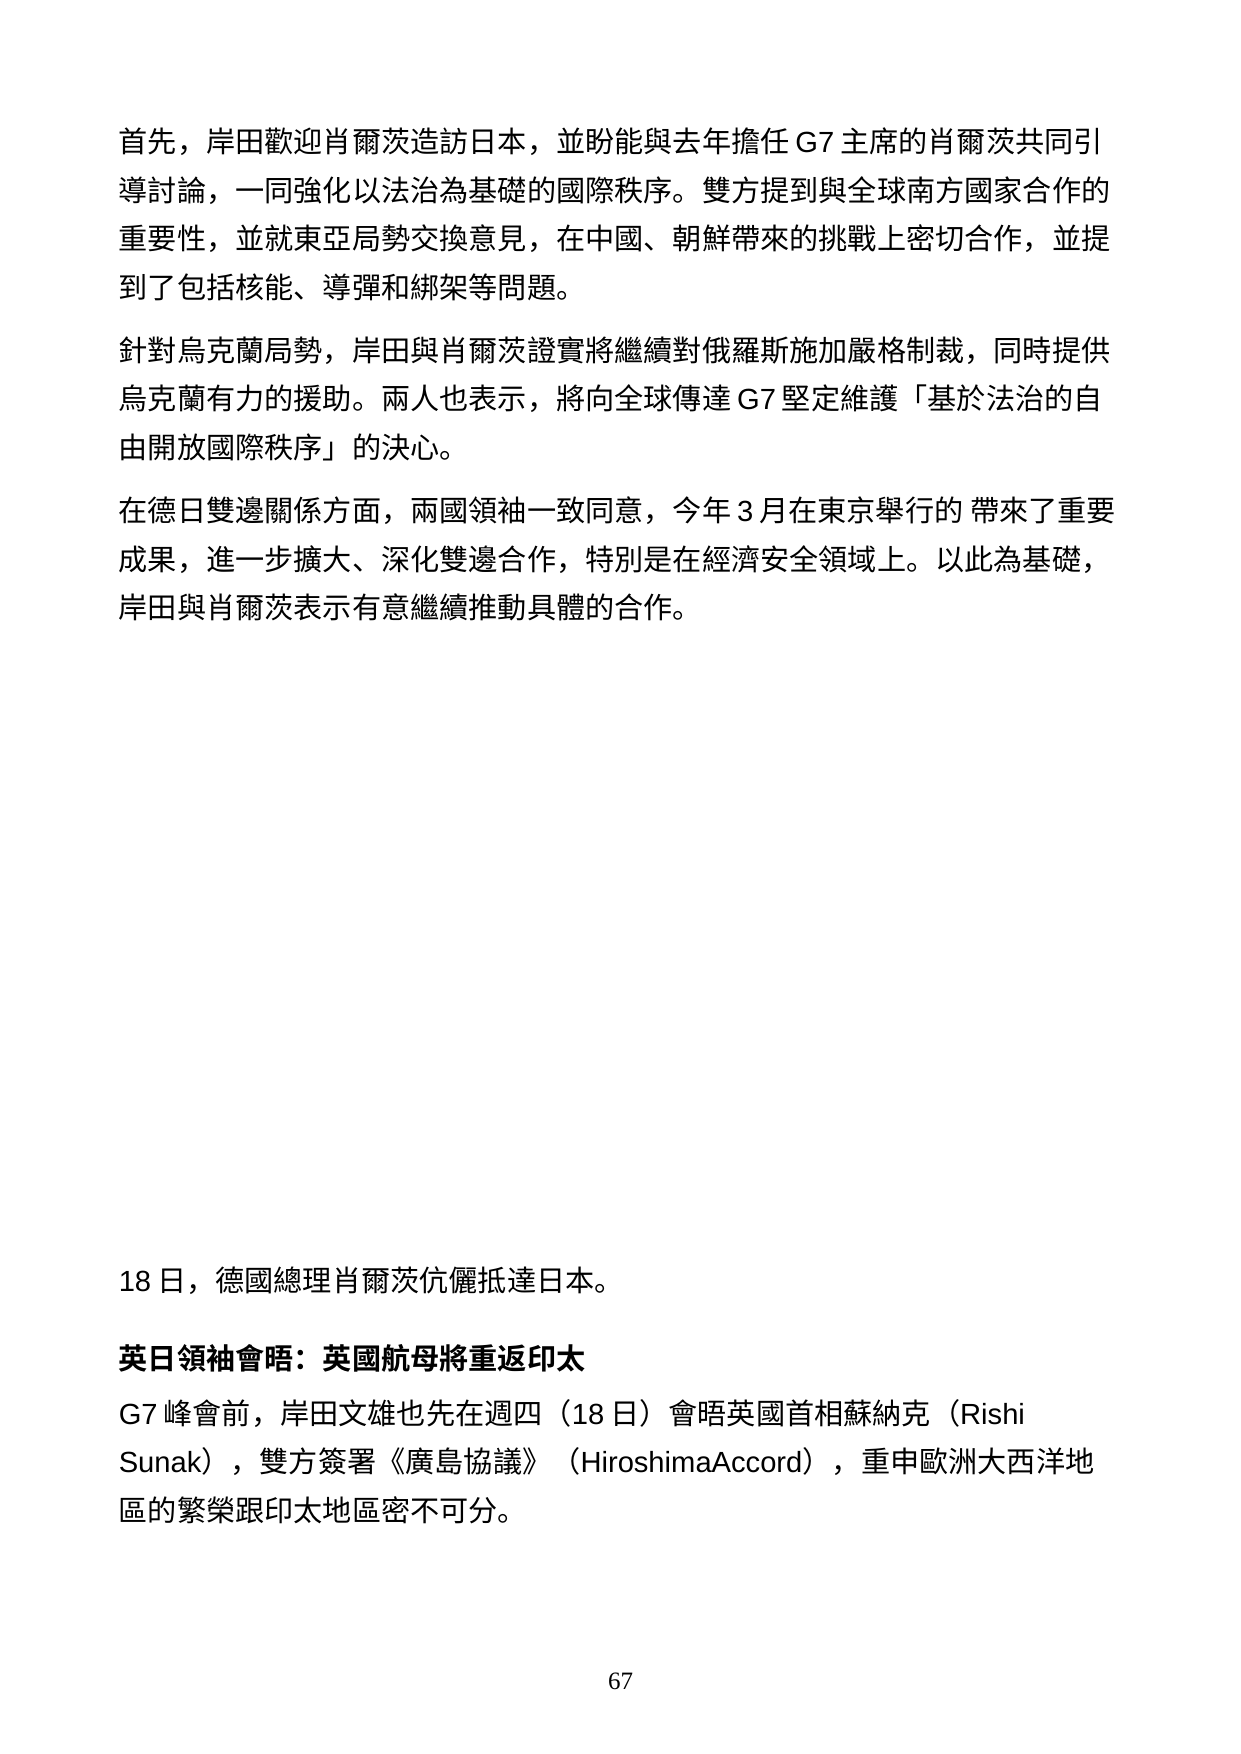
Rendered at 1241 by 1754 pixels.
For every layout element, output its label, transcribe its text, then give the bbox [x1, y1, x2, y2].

subtitle 英日領袖會晤：英國航母將重返印太 [118, 1336, 1122, 1378]
text 針對烏克蘭局勢，岸田與肖爾茨證實將繼續對俄羅斯施加嚴格制裁，同時提供烏克蘭有力的援助。兩人也表示，將向全球傳達G7堅定維護「基於法治的自由開放國際秩序」的決心。 [118, 327, 1122, 467]
text 在德日雙邊關係方面，兩國領袖一致同意，今年3月在東京舉行的 帶來了重要成果，進一步擴大、深化雙邊合作，特別是在經濟安全領域上。以此為基礎，岸田與肖爾茨表示有意繼續推動具體的合作。 [118, 487, 1122, 627]
text 首先，岸田歡迎肖爾茨造訪日本，並盼能與去年擔任G7主席的肖爾茨共同引導討論，一同強化以法治為基礎的國際秩序。雙方提到與全球南方國家合作的重要性，並就東亞局勢交換意見，在中國、朝鮮帶來的挑戰上密切合作，並提到了包括核能、導彈和綁架等問題。 [118, 118, 1122, 306]
text 18日，德國總理肖爾茨伉儷抵達日本。 [118, 1258, 1122, 1300]
text G7峰會前，岸田文雄也先在週四（18日）會晤英國首相蘇納克（Rishi Sunak），雙方簽署《廣島協議》（HiroshimaAccord），重申歐洲大西洋地區的繁榮跟印太地區密不可分。 [118, 1390, 1122, 1530]
